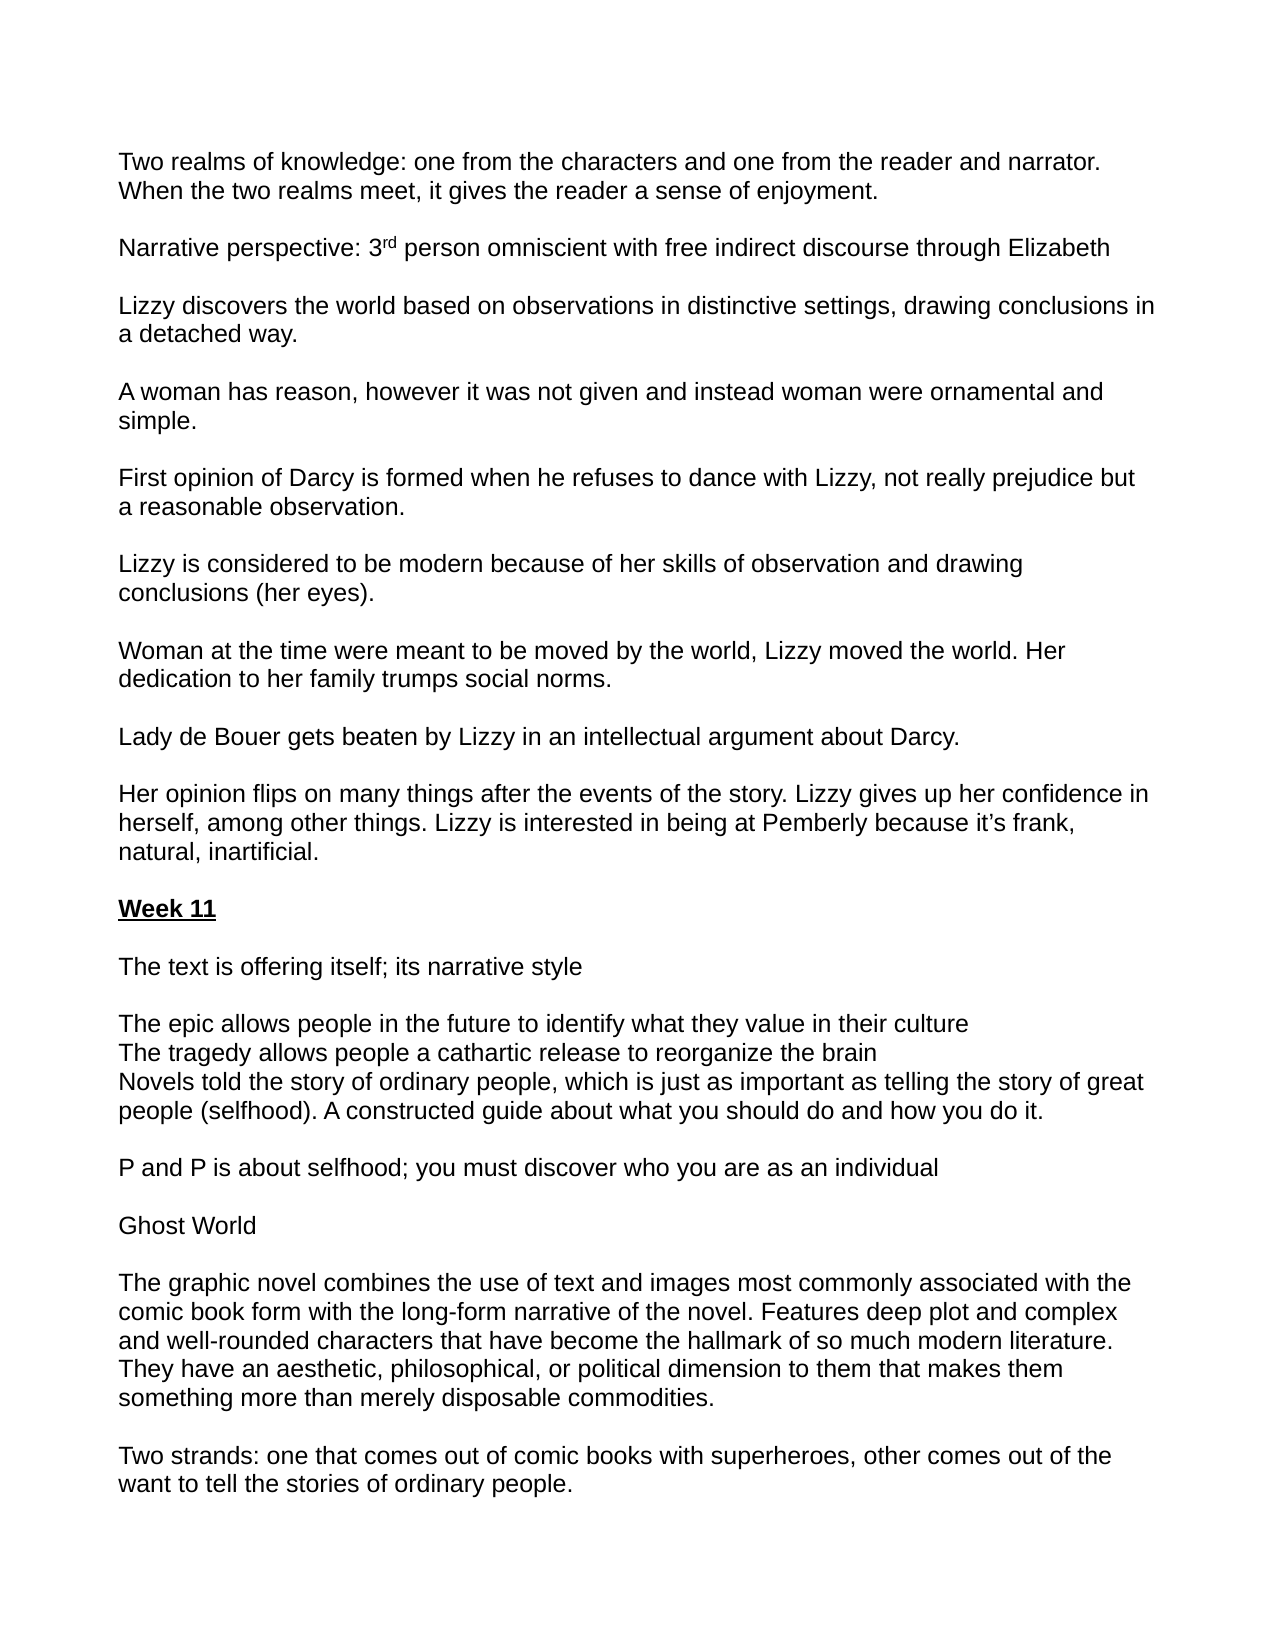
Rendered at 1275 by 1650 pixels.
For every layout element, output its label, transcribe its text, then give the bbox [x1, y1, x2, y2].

text Novels told the story of ordinary people, which is just as important as telling the story of great people (selfhood). A constructed guide about what you should do and how you do it. [118, 1067, 1157, 1124]
text Lizzy is considered to be modern because of her skills of observation and drawing conclusions (her eyes). [118, 549, 1157, 607]
text P and P is about selfhood; you must discover who you are as an individual [118, 1153, 1157, 1182]
text A woman has reason, however it was not given and instead woman were ornamental and simple. [118, 377, 1157, 434]
text The graphic novel combines the use of text and images most commonly associated with the comic book form with the long-form narrative of the novel. Features deep plot and complex and well-rounded characters that have become the hallmark of so much modern literature. They have an aesthetic, philosophical, or political dimension to them that makes them something more than merely disposable commodities. [118, 1268, 1157, 1412]
text The epic allows people in the future to identify what they value in their culture [118, 1009, 1157, 1038]
text Narrative perspective: 3rd person omniscient with free indirect discourse through Elizabeth [118, 233, 1157, 262]
text Two strands: one that comes out of comic books with superheroes, other comes out of the want to tell the stories of ordinary people. [118, 1441, 1157, 1498]
text Lizzy discovers the world based on observations in distinctive settings, drawing conclusions in a detached way. [118, 291, 1157, 348]
text Her opinion flips on many things after the events of the story. Lizzy gives up her confidence in herself, among other things. Lizzy is interested in being at Pemberly because it’s frank, natural, inartificial. [118, 779, 1157, 866]
text The tragedy allows people a cathartic release to reorganize the brain [118, 1038, 1157, 1067]
text The text is offering itself; its narrative style [118, 952, 1157, 981]
text Two realms of knowledge: one from the characters and one from the reader and narrator. When the two realms meet, it gives the reader a sense of enjoyment. [118, 147, 1157, 204]
text First opinion of Darcy is formed when he refuses to dance with Lizzy, not really prejudice but a reasonable observation. [118, 463, 1157, 521]
text Week 11 [118, 894, 1157, 923]
text Woman at the time were meant to be moved by the world, Lizzy moved the world. Her dedication to her family trumps social norms. [118, 636, 1157, 693]
text Lady de Bouer gets beaten by Lizzy in an intellectual argument about Darcy. [118, 722, 1157, 751]
text Ghost World [118, 1211, 1157, 1239]
